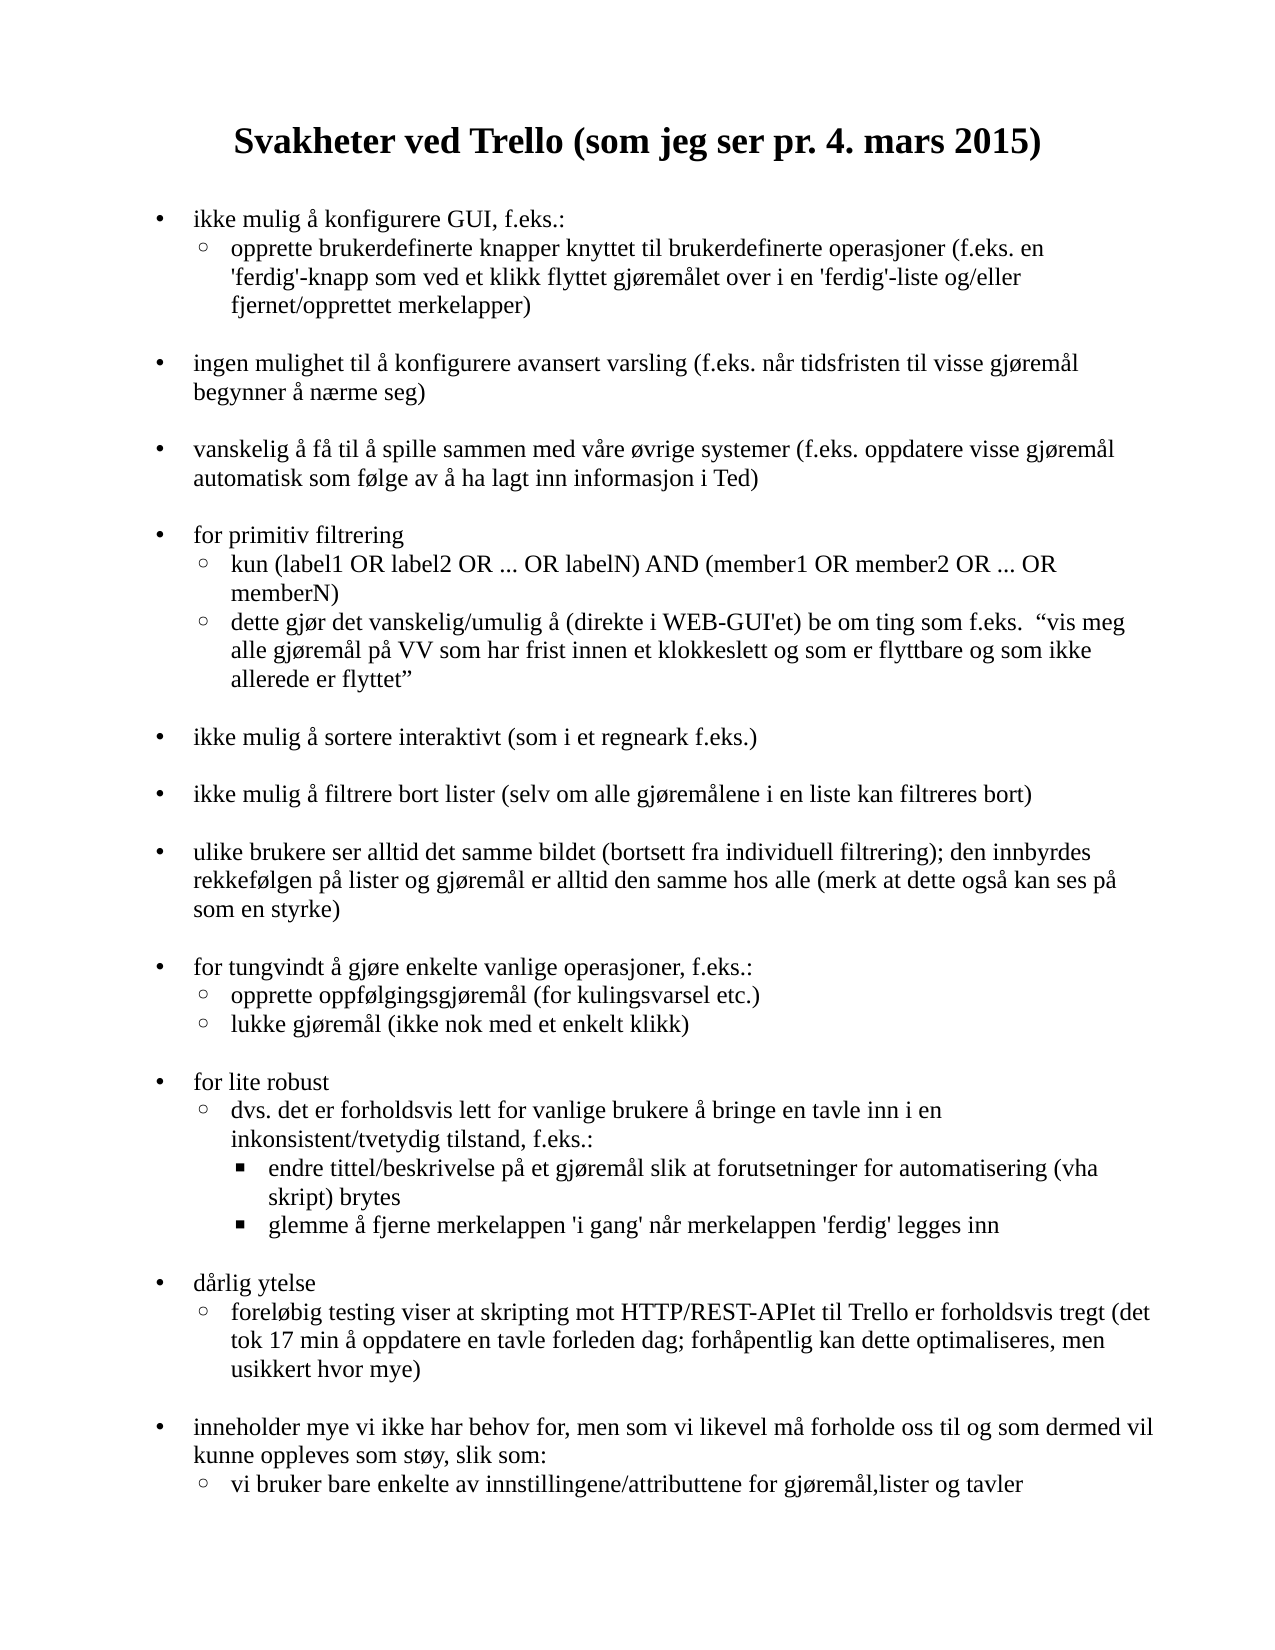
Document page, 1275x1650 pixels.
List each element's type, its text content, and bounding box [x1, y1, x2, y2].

list ikke mulig å sortere interaktivt (som i et regneark f.eks.) [156, 722, 1157, 751]
list lukke gjøremål (ikke nok med et enkelt klikk) [193, 1009, 1157, 1038]
list ulike brukere ser alltid det samme bildet (bortsett fra individuell filtrering); den innbyrdes rekkefølgen på lister og gjøremål er alltid den samme hos alle (merk at dette også kan ses på som en styrke) [156, 837, 1157, 923]
list vanskelig å få til å spille sammen med våre øvrige systemer (f.eks. oppdatere visse gjøremål automatisk som følge av å ha lagt inn informasjon i Ted) [156, 434, 1157, 492]
list dvs. det er forholdsvis lett for vanlige brukere å bringe en tavle inn i en inkonsistent/tvetydig tilstand, f.eks.: [193, 1096, 1157, 1153]
list opprette brukerdefinerte knapper knyttet til brukerdefinerte operasjoner (f.eks. en 'ferdig'-knapp som ved et klikk flyttet gjøremålet over i en 'ferdig'-liste og/eller fjernet/opprettet merkelapper) [193, 233, 1157, 319]
list dette gjør det vanskelig/umulig å (direkte i WEB-GUI'et) be om ting som f.eks. “vis meg alle gjøremål på VV som har frist innen et klokkeslett og som er flyttbare og som ikke allerede er flyttet” [193, 607, 1157, 693]
list ikke mulig å konfigurere GUI, f.eks.: [156, 204, 1157, 233]
list foreløbig testing viser at skripting mot HTTP/REST-APIet til Trello er forholdsvis tregt (det tok 17 min å oppdatere en tavle forleden dag; forhåpentlig kan dette optimaliseres, men usikkert hvor mye) [193, 1297, 1157, 1383]
list endre tittel/beskrivelse på et gjøremål slik at forutsetninger for automatisering (vha skript) brytes [231, 1153, 1157, 1211]
list ikke mulig å filtrere bort lister (selv om alle gjøremålene i en liste kan filtreres bort) [156, 779, 1157, 808]
list kun (label1 OR label2 OR ... OR labelN) AND (member1 OR member2 OR ... OR memberN) [193, 549, 1157, 607]
text Svakheter ved Trello (som jeg ser pr. 4. mars 2015) [118, 118, 1157, 161]
list ingen mulighet til å konfigurere avansert varsling (f.eks. når tidsfristen til visse gjøremål begynner å nærme seg) [156, 348, 1157, 406]
list glemme å fjerne merkelappen 'i gang' når merkelappen 'ferdig' legges inn [231, 1211, 1157, 1239]
list dårlig ytelse [156, 1268, 1157, 1297]
list opprette oppfølgingsgjøremål (for kulingsvarsel etc.) [193, 981, 1157, 1009]
list vi bruker bare enkelte av innstillingene/attributtene for gjøremål,lister og tavler [193, 1469, 1157, 1498]
list for tungvindt å gjøre enkelte vanlige operasjoner, f.eks.: [156, 952, 1157, 981]
list inneholder mye vi ikke har behov for, men som vi likevel må forholde oss til og som dermed vil kunne oppleves som støy, slik som: [156, 1412, 1157, 1469]
list for primitiv filtrering [156, 521, 1157, 549]
list for lite robust [156, 1067, 1157, 1096]
